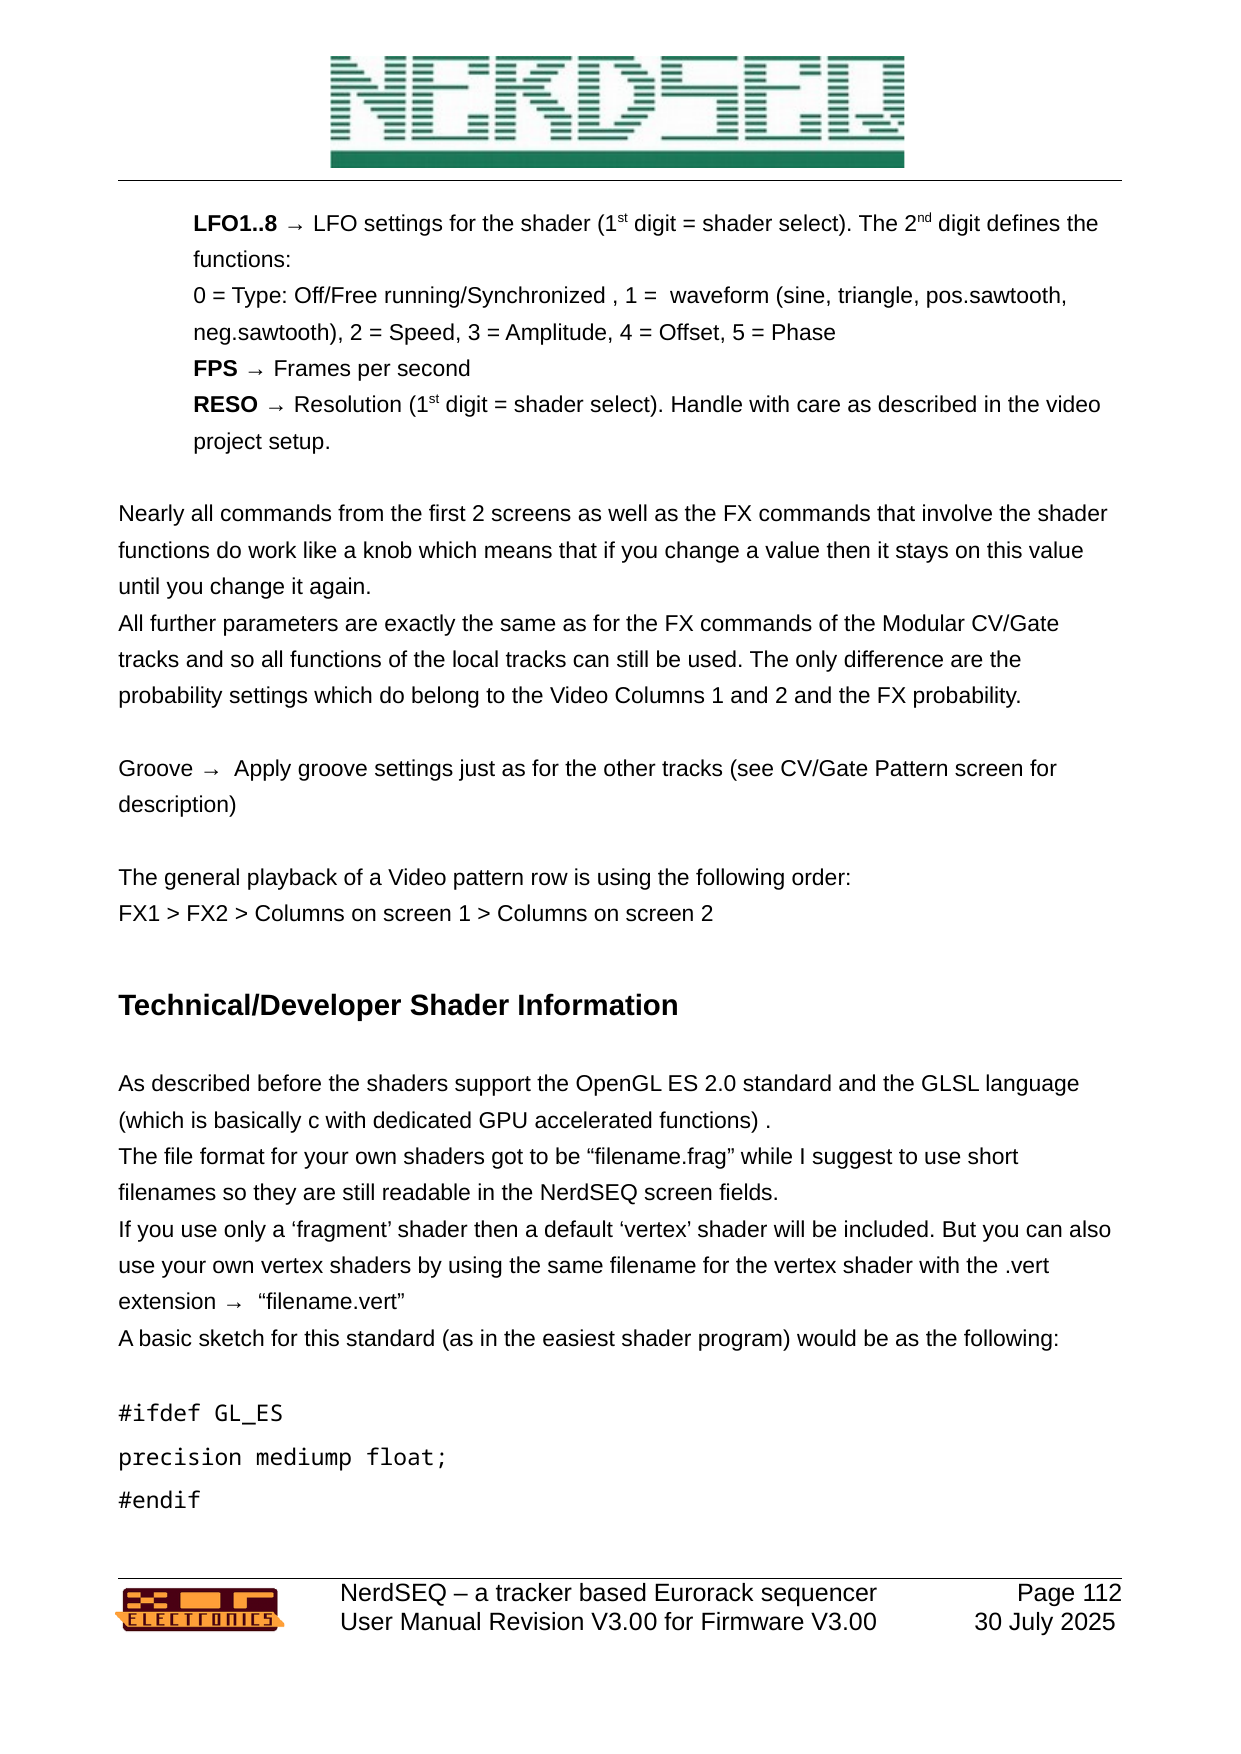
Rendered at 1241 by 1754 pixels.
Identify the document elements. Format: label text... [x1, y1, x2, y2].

text A basic sketch for this standard (as in the easiest shader program) would be as the following: [118, 1325, 1122, 1351]
subtitle Technical/Developer Shader Information [118, 988, 1122, 1021]
text 0 = Type: Off/Free running/Synchronized , 1 = waveform (sine, triangle, pos.sawtooth, neg.sawtooth), 2 = Speed, 3 = Amplitude, 4 = Offset, 5 = Phase [193, 282, 1122, 345]
picture [330, 56, 905, 168]
text The general playback of a Video pattern row is using the following order: [118, 864, 1122, 890]
text As described before the shaders support the OpenGL ES 2.0 standard and the GLSL language (which is basically c with dedicated GPU accelerated functions) . [118, 1070, 1122, 1133]
text #endif [118, 1484, 1122, 1515]
text All further parameters are exactly the same as for the FX commands of the Modular CV/Gate tracks and so all functions of the local tracks can still be used. The only difference are the probability settings which do belong to the Video Columns 1 and 2 and the FX probability. [118, 609, 1122, 708]
text If you use only a ‘fragment’ shader then a default ‘vertex’ shader will be included. But you can also use your own vertex shaders by using the same filename for the vertex shader with the .vert extension → “filename.vert” [118, 1216, 1122, 1315]
text Nearly all commands from the first 2 screens as well as the FX commands that involve the shader functions do work like a knob which means that if you change a value then it stays on this value until you change it again. [118, 500, 1122, 599]
text Groove → Apply groove settings just as for the other tracks (see CV/Gate Pattern screen for description) [118, 755, 1122, 818]
text #ifdef GL_ES [118, 1397, 1122, 1429]
text FX1 > FX2 > Columns on screen 1 > Columns on screen 2 [118, 900, 1122, 927]
text FPS → Frames per second [193, 355, 1122, 381]
text RESO → Resolution (1st digit = shader select). Handle with care as described in the video project setup. [193, 391, 1122, 454]
text The file format for your own shaders got to be “filename.frag” while I suggest to use short filenames so they are still readable in the NerdSEQ screen fields. [118, 1143, 1122, 1206]
text precision mediump float; [118, 1441, 1122, 1472]
text LFO1..8 → LFO settings for the shader (1st digit = shader select). The 2nd digit defines the functions: [193, 209, 1122, 272]
picture [115, 1584, 285, 1634]
